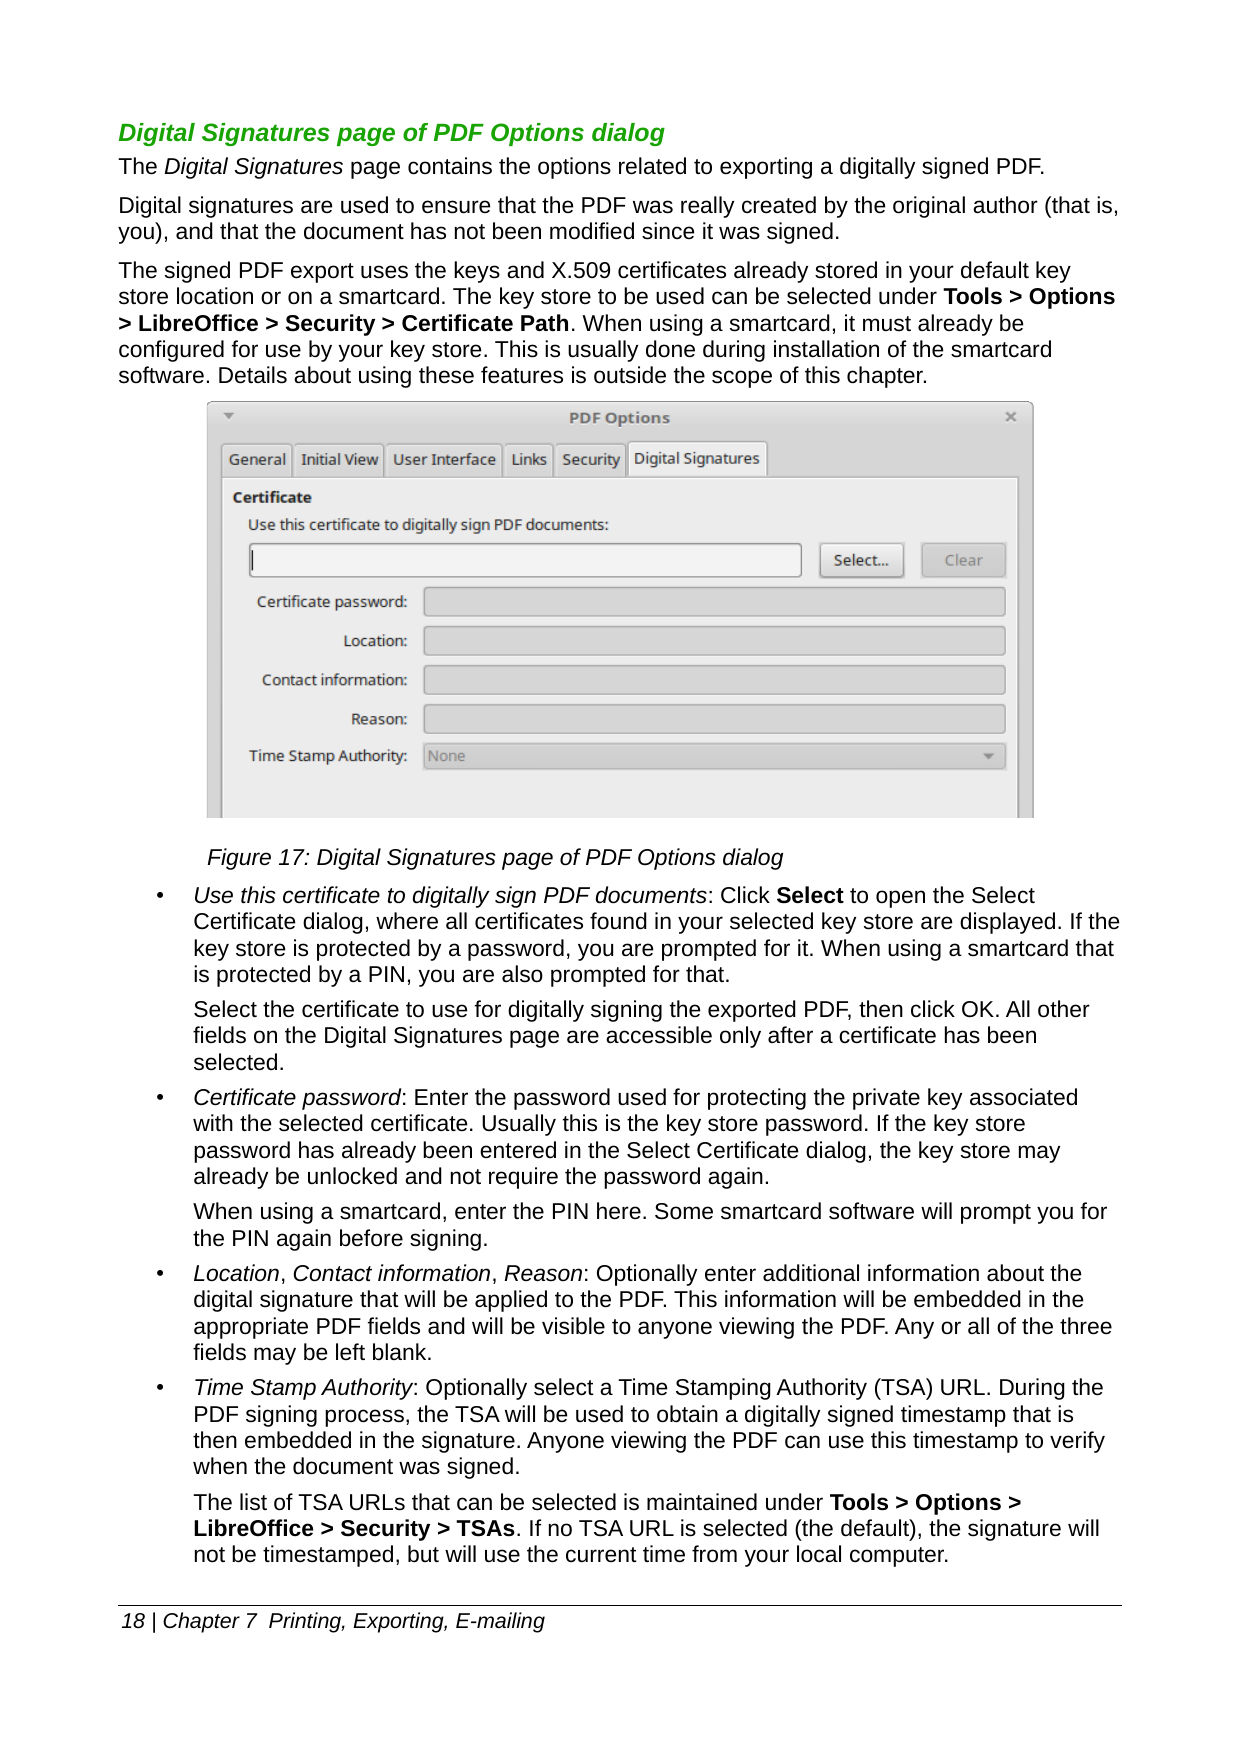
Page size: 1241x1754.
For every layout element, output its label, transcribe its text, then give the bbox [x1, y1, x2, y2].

text Figure 17: Digital Signatures page of PDF Options dialog [207, 843, 1033, 870]
list Location, Contact information, Reason: Optionally enter additional information about the digital signature that will be applied to the PDF. This information will be embedded in the appropriate PDF fields and will be visible to anyone viewing the PDF. Any or all of the three fields may be left blank. [156, 1260, 1122, 1365]
subtitle Digital Signatures page of PDF Options dialog [118, 118, 1122, 147]
list The list of TSA URLs that can be selected is maintained under Tools > Options > LibreOffice > Security > TSAs. If no TSA URL is selected (the default), the signature will not be timestamped, but will use the current time from your local computer. [156, 1488, 1122, 1567]
text The signed PDF export uses the keys and X.509 certificates already stored in your default key store location or on a smartcard. The key store to be used can be selected under Tools > Options > LibreOffice > Security > Certificate Path. When using a smartcard, it must already be configured for use by your key store. This is usually done during installation of the smartcard software. Details about using these features is outside the scope of this chapter. [118, 257, 1122, 389]
text The Digital Signatures page contains the options related to exporting a digitally signed PDF. [118, 153, 1122, 179]
picture [206, 401, 1034, 818]
list Time Stamp Authority: Optionally select a Time Stamping Authority (TSA) URL. During the PDF signing process, the TSA will be used to obtain a digitally signed timestamp that is then embedded in the signature. Anyone viewing the PDF can use this timestamp to verify when the document was signed. [156, 1374, 1122, 1479]
list When using a smartcard, enter the PIN here. Some smartcard software will prompt you for the PIN again before signing. [156, 1198, 1122, 1251]
text Digital signatures are used to ensure that the PDF was really created by the original author (that is, you), and that the document has not been modified since it was signed. [118, 192, 1122, 244]
list Select the certificate to use for digitally signing the exported PDF, then click OK. All other fields on the Digital Signatures page are accessible only after a certificate has been selected. [156, 996, 1122, 1075]
list Certificate password: Enter the password used for protecting the private key associated with the selected certificate. Usually this is the key store password. If the key store password has already been entered in the Select Certificate dialog, the key store may already be unlocked and not require the password again. [156, 1084, 1122, 1189]
list Use this certificate to digitally sign PDF documents: Click Select to open the Select Certificate dialog, where all certificates found in your selected key store are displayed. If the key store is protected by a password, you are prompted for it. When using a smartcard that is protected by a PIN, you are also prompted for that. [156, 882, 1122, 987]
